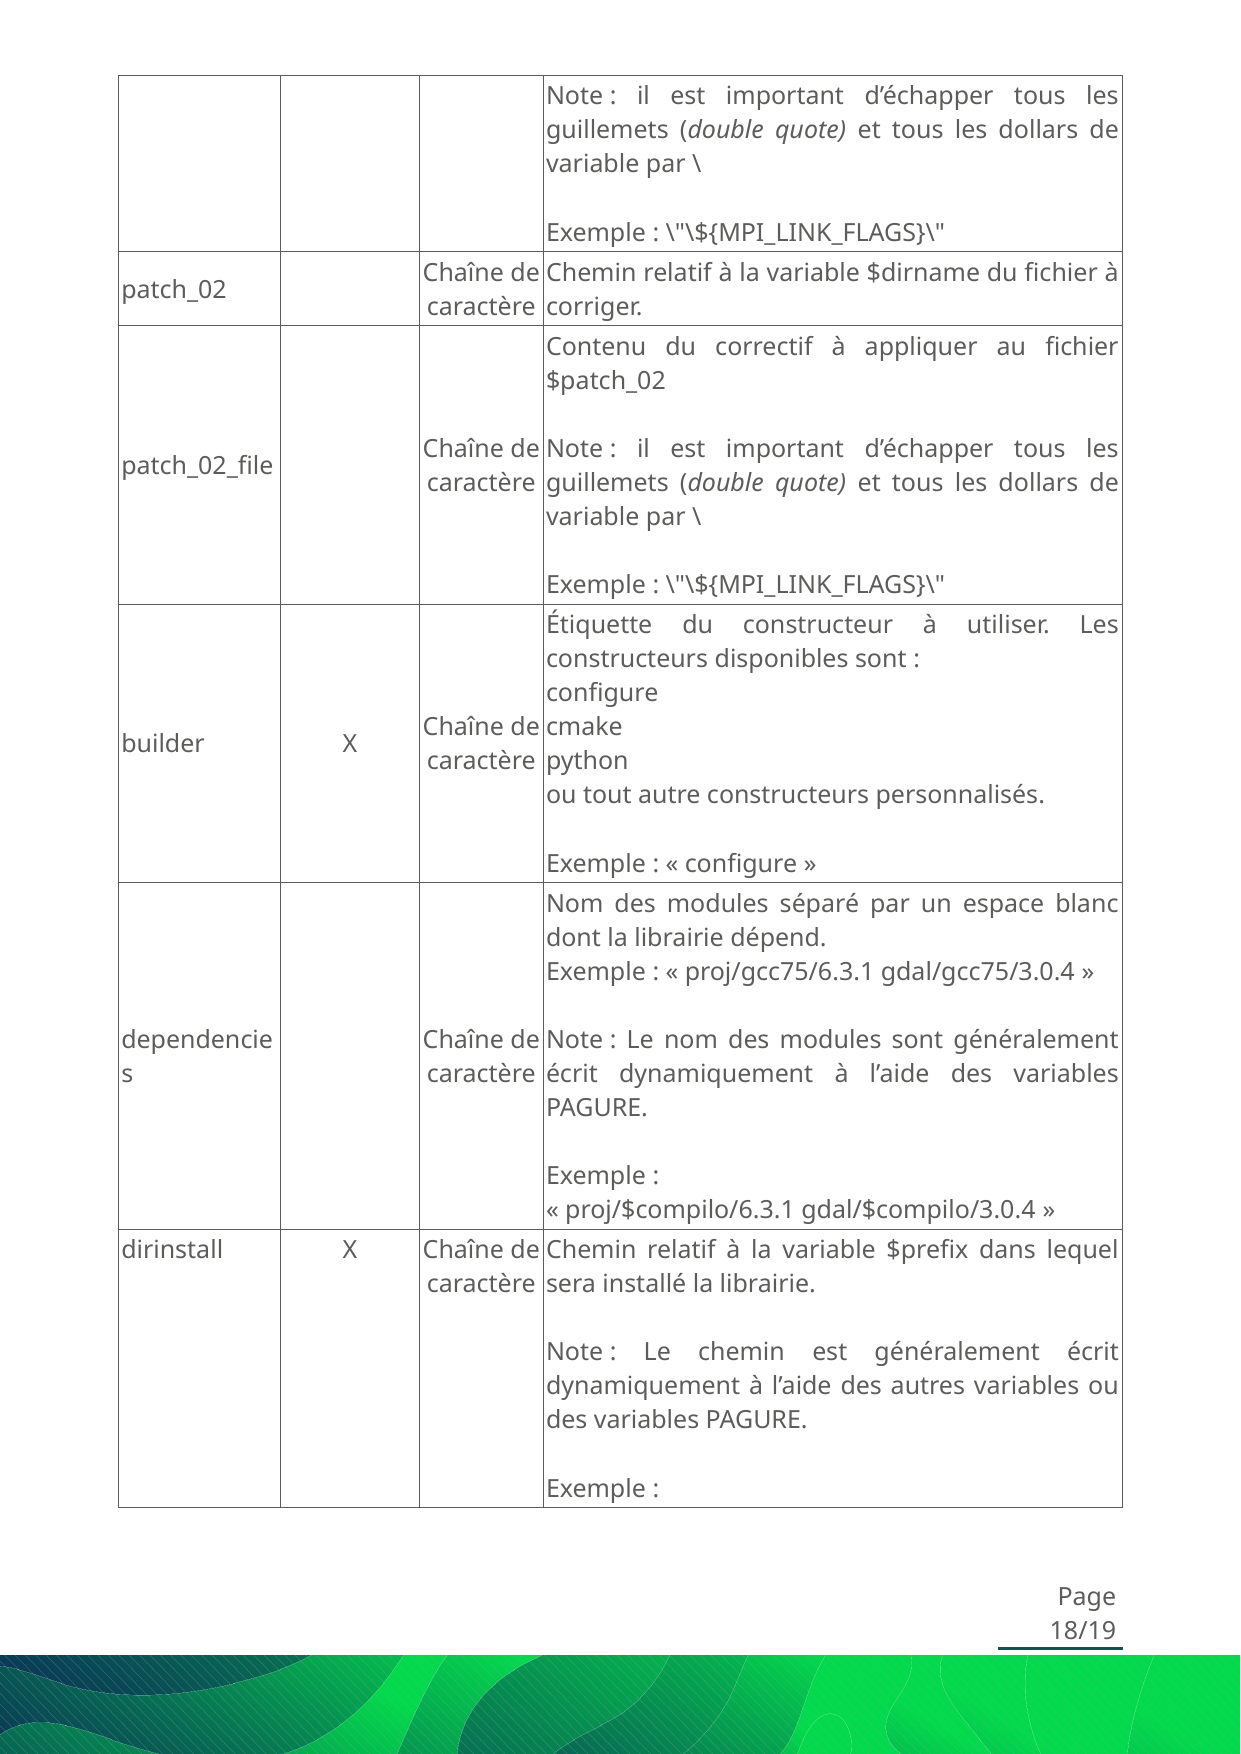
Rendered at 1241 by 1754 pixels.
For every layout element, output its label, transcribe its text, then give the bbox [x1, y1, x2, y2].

table_cell [281, 76, 419, 251]
table_cell Note : il est important d’échapper tous les guillemets (double quote) et tous les dollars de variable par \ Exemple : \"\${MPI_LINK_FLAGS}\" [544, 76, 1122, 251]
table_cell [420, 76, 543, 251]
table_cell Chaîne de caractère [420, 883, 543, 1229]
table_cell Contenu du correctif à appliquer au fichier $patch_02 Note : il est important d’échapper tous les guillemets (double quote) et tous les dollars de variable par \ Exemple : \"\${MPI_LINK_FLAGS}\" [544, 326, 1122, 604]
table_cell Nom des modules séparé par un espace blanc dont la librairie dépend. Exemple : « proj/gcc75/6.3.1 gdal/gcc75/3.0.4 » Note : Le nom des modules sont généralement écrit dynamiquement à l’aide des variables PAGURE. Exemple : « proj/$compilo/6.3.1 gdal/$compilo/3.0.4 » [544, 883, 1122, 1229]
table_cell Chaîne de caractère [420, 252, 543, 325]
table_cell builder [119, 605, 280, 882]
table_cell Chemin relatif à la variable $dirname du fichier à corriger. [544, 252, 1122, 325]
table_cell Chaîne de caractère [420, 326, 543, 604]
picture [0, 1655, 1241, 1754]
table_cell [119, 76, 280, 251]
table_cell [281, 326, 419, 604]
table_cell [281, 883, 419, 1229]
table_cell [281, 252, 419, 325]
table_cell patch_02_file [119, 326, 280, 604]
table_cell X [281, 605, 419, 882]
table_cell Chaîne de caractère [420, 1230, 543, 1507]
table_cell dirinstall [119, 1230, 280, 1507]
table_cell Étiquette du constructeur à utiliser. Les constructeurs disponibles sont : configure cmake python ou tout autre constructeurs personnalisés. Exemple : « configure » [544, 605, 1122, 882]
table_cell Chaîne de caractère [420, 605, 543, 882]
table_cell Chemin relatif à la variable $prefix dans lequel sera installé la librairie. Note : Le chemin est généralement écrit dynamiquement à l’aide des autres variables ou des variables PAGURE. Exemple : [544, 1230, 1122, 1507]
table_cell X [281, 1230, 419, 1507]
table_cell patch_02 [119, 252, 280, 325]
table_cell dependencies [119, 883, 280, 1229]
